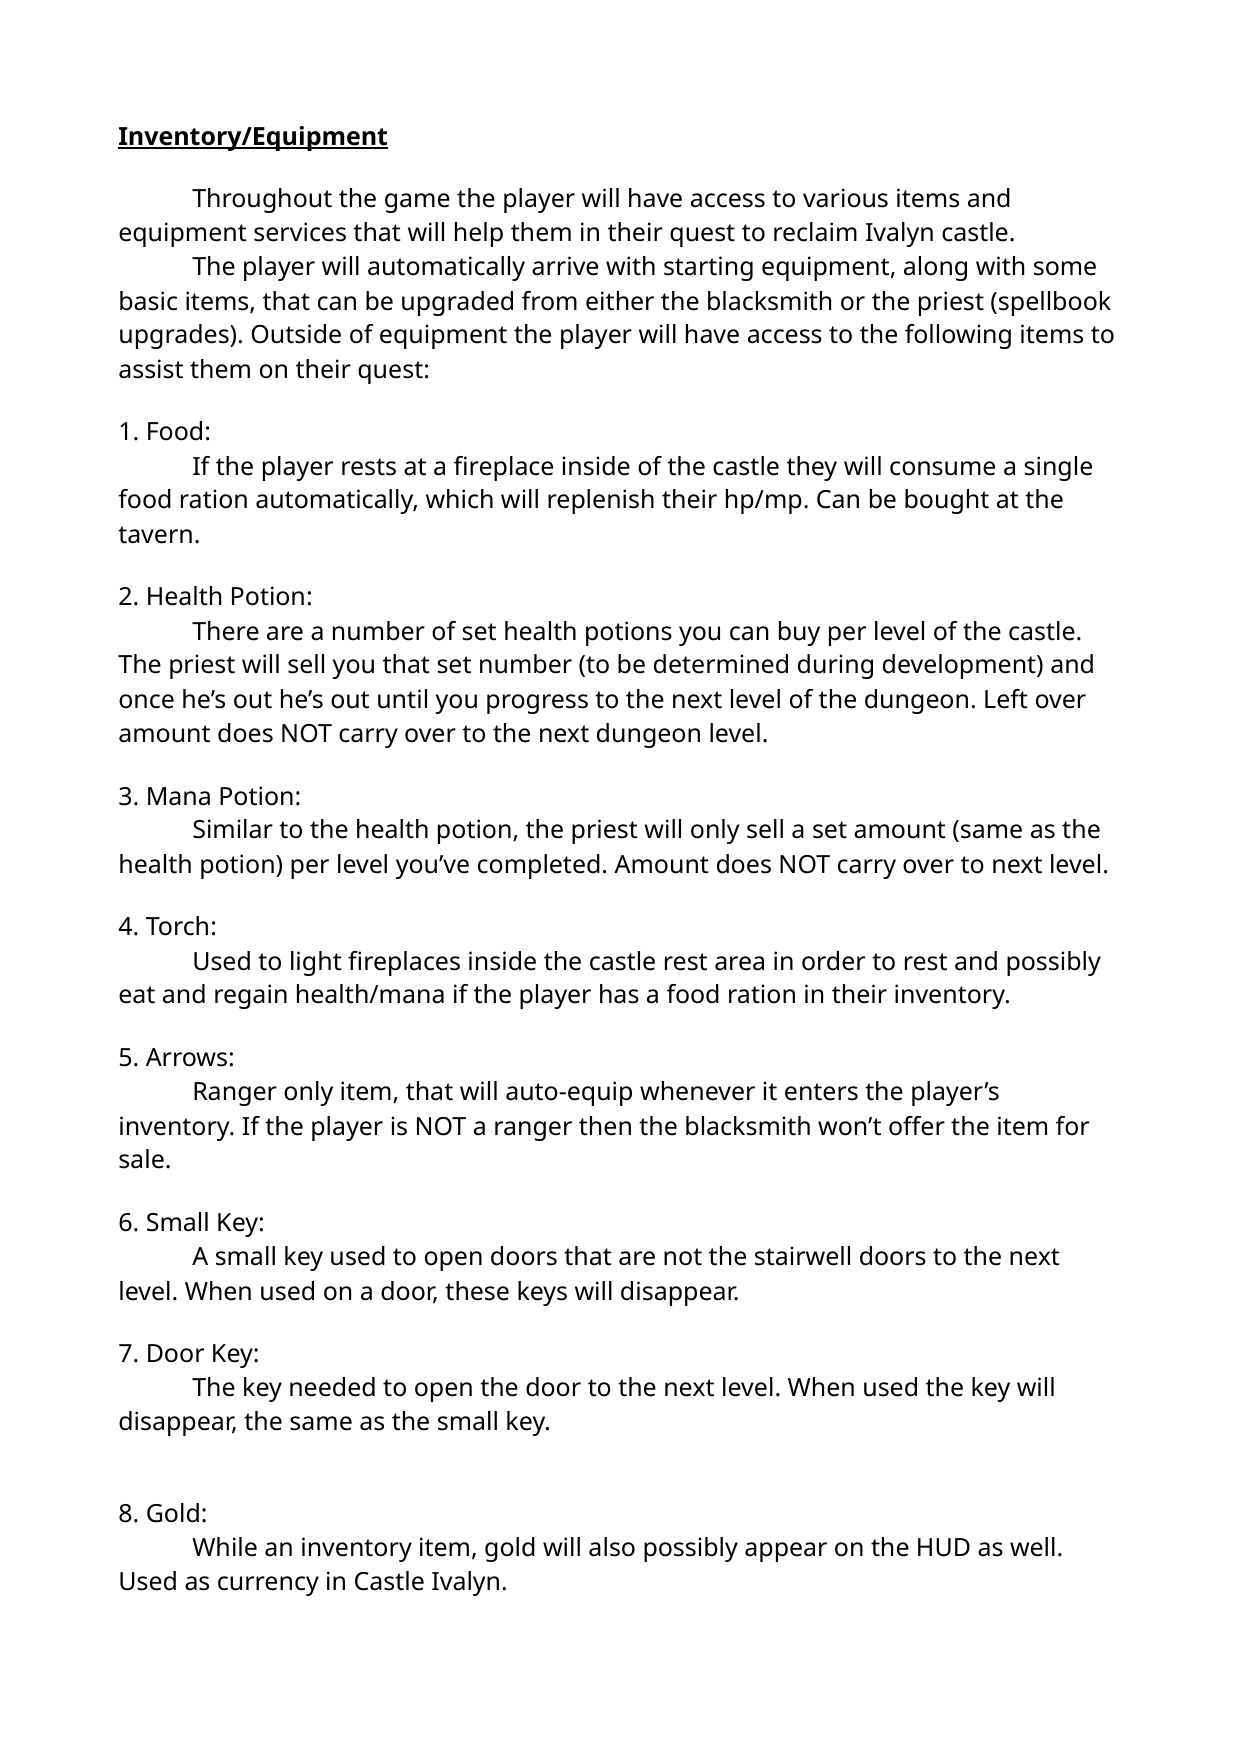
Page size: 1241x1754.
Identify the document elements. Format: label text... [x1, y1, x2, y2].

text 3. Mana Potion: [118, 778, 1122, 812]
text 6. Small Key: [118, 1205, 1122, 1239]
text 2. Health Potion: [118, 579, 1122, 613]
text Ranger only item, that will auto-equip whenever it enters the player’s inventory. If the player is NOT a ranger then the blacksmith won’t offer the item for sale. [118, 1074, 1122, 1176]
text While an inventory item, gold will also possibly appear on the HUD as well. Used as currency in Castle Ivalyn. [118, 1530, 1122, 1598]
text Throughout the game the player will have access to various items and equipment services that will help them in their quest to reclaim Ivalyn castle. [118, 181, 1122, 249]
text There are a number of set health potions you can buy per level of the castle. The priest will sell you that set number (to be determined during development) and once he’s out he’s out until you progress to the next level of the dungeon. Left over amount does NOT carry over to the next dungeon level. [118, 613, 1122, 749]
text The key needed to open the door to the next level. When used the key will disappear, the same as the small key. [118, 1370, 1122, 1438]
text Used to light fireplaces inside the castle rest area in order to rest and possibly eat and regain health/mana if the player has a food ration in their inventory. [118, 943, 1122, 1011]
text If the player rests at a fireplace inside of the castle they will consume a single food ration automatically, which will replenish their hp/mp. Can be bought at the tavern. [118, 448, 1122, 550]
text The player will automatically arrive with starting equipment, along with some basic items, that can be upgraded from either the blacksmith or the priest (spellbook upgrades). Outside of equipment the player will have access to the following items to assist them on their quest: [118, 249, 1122, 385]
text Inventory/Equipment [118, 118, 1122, 152]
text 4. Torch: [118, 909, 1122, 943]
text Similar to the health potion, the priest will only sell a set amount (same as the health potion) per level you’ve completed. Amount does NOT carry over to next level. [118, 812, 1122, 880]
text 1. Food: [118, 414, 1122, 448]
text 7. Door Key: [118, 1336, 1122, 1370]
text 8. Gold: [118, 1496, 1122, 1530]
text 5. Arrows: [118, 1040, 1122, 1074]
text A small key used to open doors that are not the stairwell doors to the next level. When used on a door, these keys will disappear. [118, 1239, 1122, 1307]
